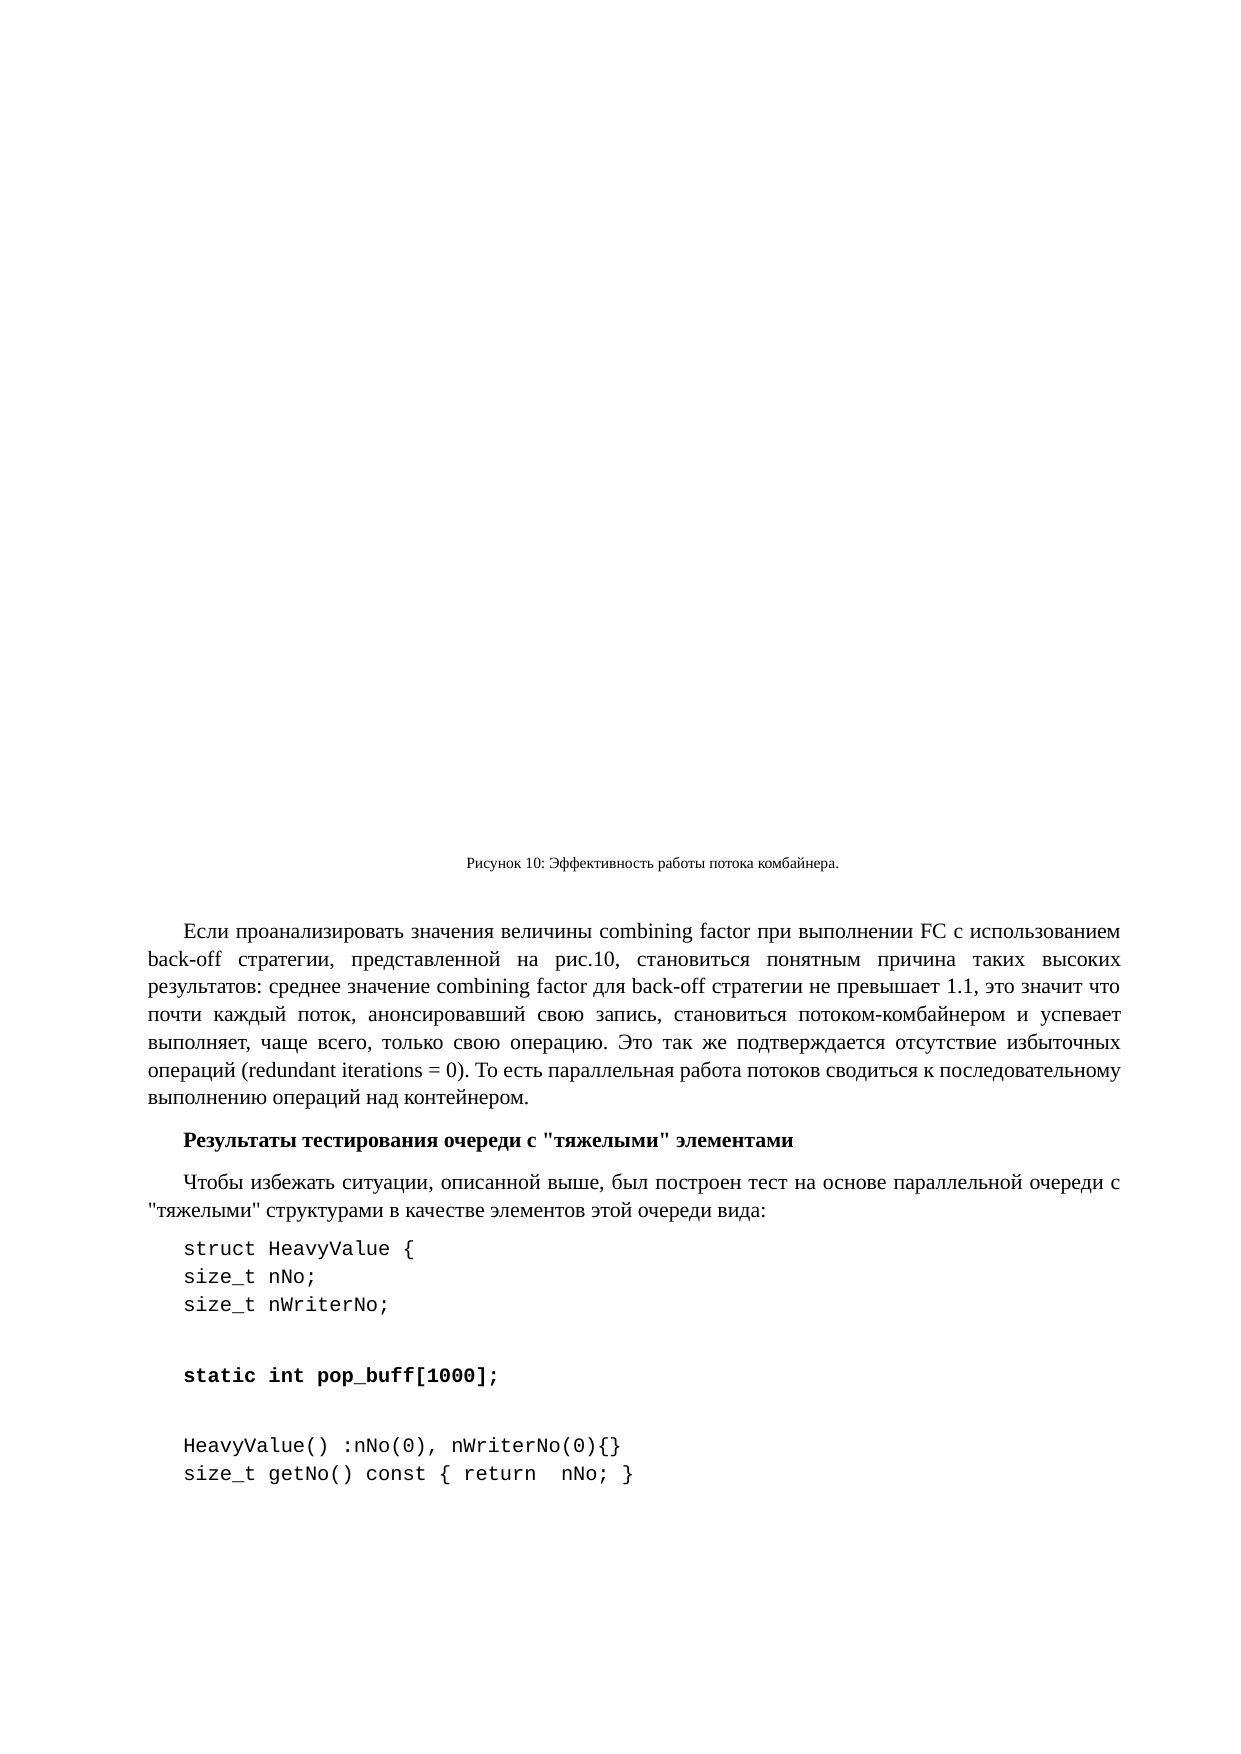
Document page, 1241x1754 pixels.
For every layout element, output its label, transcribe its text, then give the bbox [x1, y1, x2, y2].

text Рисунок 10: Эффективность работы потока комбайнера. [148, 854, 1122, 872]
text size_t nWriterNo; [148, 1295, 1122, 1318]
text size_t nNo; [148, 1267, 1122, 1290]
text Если проанализировать значения величины combining factor при выполнении FC с использованием back-off стратегии, представленной на рис.10, становиться понятным причина таких высоких результатов: среднее значение combining factor для back-off стратегии не превышает 1.1, это значит что почти каждый поток, анонсировавший свою запись, становиться потоком-комбайнером и успевает выполняет, чаще всего, только свою операцию. Это так же подтверждается отсутствие избыточных операций (redundant iterations = 0). То есть параллельная работа потоков сводиться к последовательному выполнению операций над контейнером. [148, 918, 1122, 1109]
text HeavyValue() :nNo(0), nWriterNo(0){} [148, 1436, 1122, 1459]
text Результаты тестирования очереди с "тяжелыми" элементами [148, 1127, 1122, 1152]
text struct HeavyValue { [148, 1239, 1122, 1262]
text static int pop_buff[1000]; [148, 1365, 1122, 1388]
text size_t getNo() const { return nNo; } [148, 1464, 1122, 1487]
text Чтобы избежать ситуации, описанной выше, был построен тест на основе параллельной очереди с "тяжелыми" структурами в качестве элементов этой очереди вида: [148, 1169, 1122, 1222]
